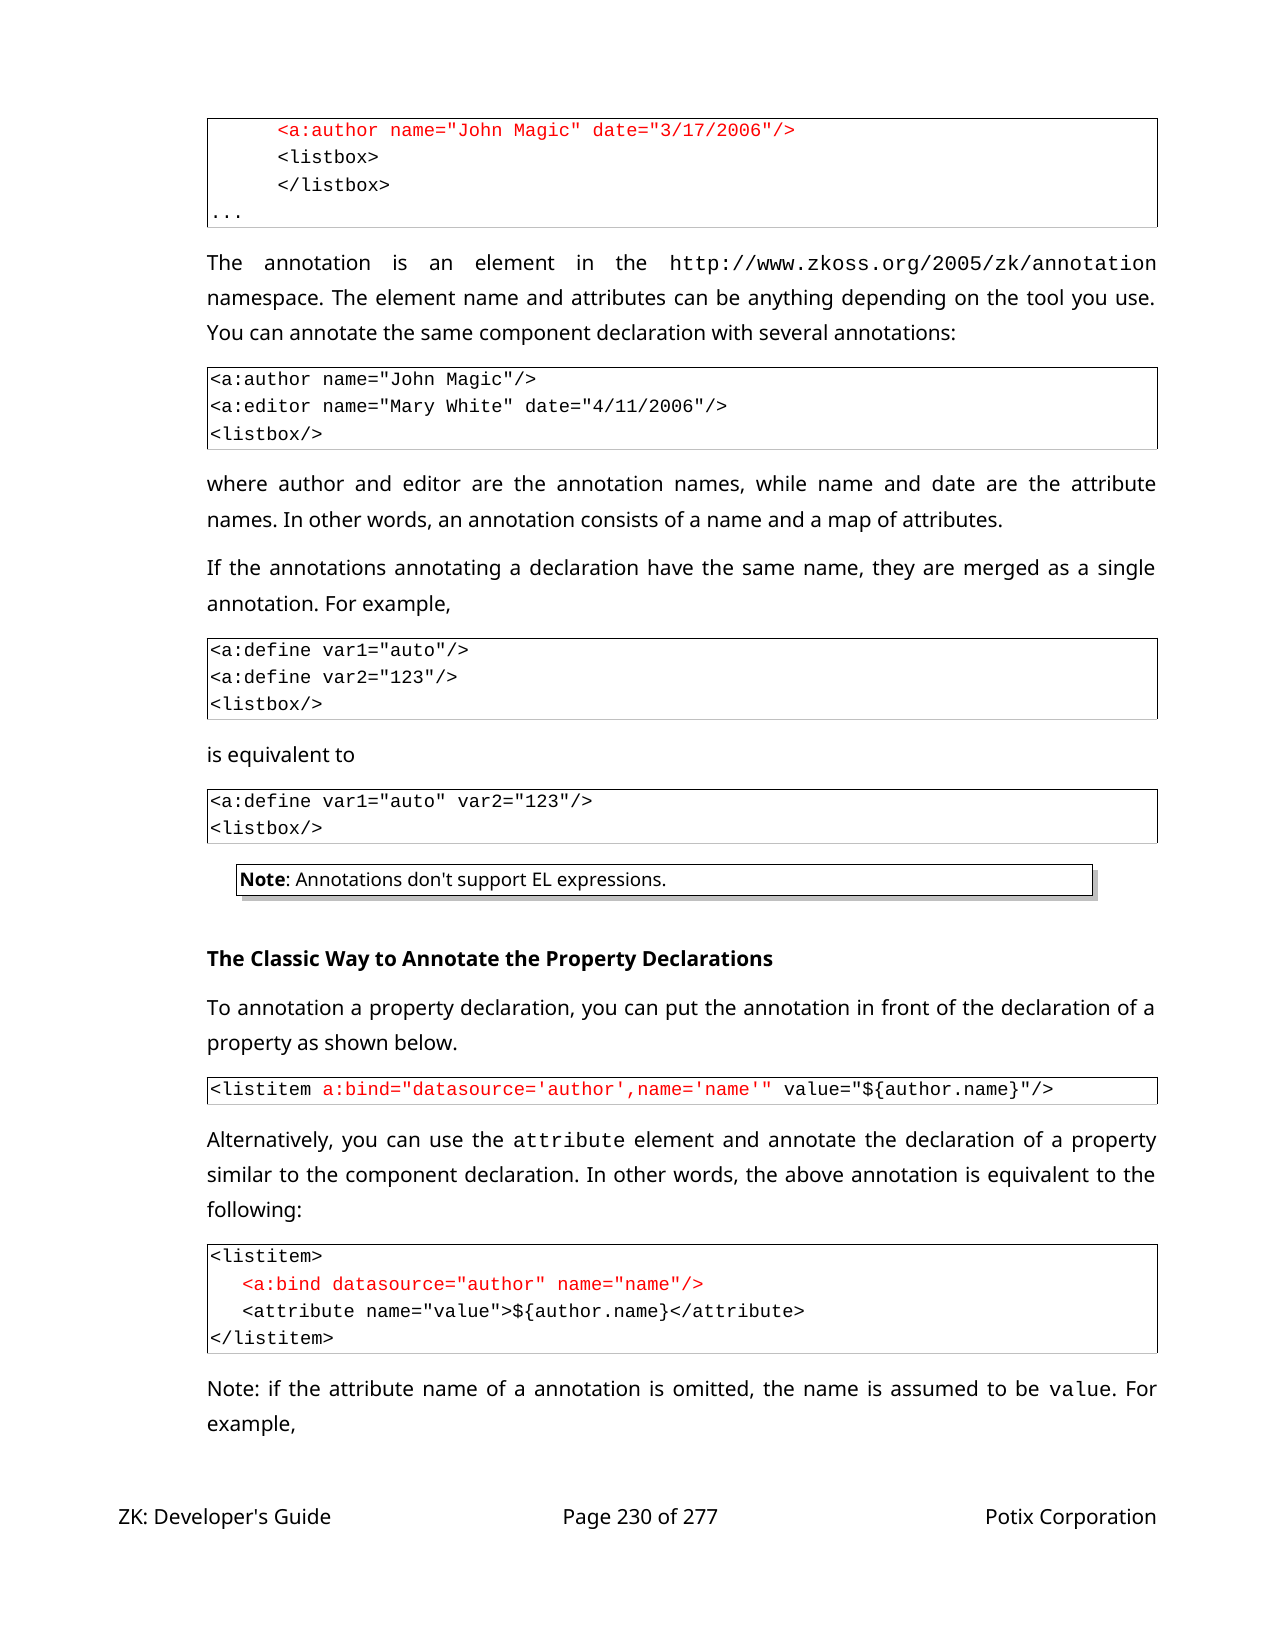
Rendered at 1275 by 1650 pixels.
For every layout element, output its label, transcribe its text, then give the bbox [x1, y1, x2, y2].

text <listbox/> [208, 692, 1157, 719]
text <a:author name="John Magic" date="3/17/2006"/> [208, 119, 1157, 142]
text <listbox/> [208, 816, 1157, 843]
text </listitem> [208, 1326, 1157, 1353]
text <a:bind datasource="author" name="name"/> [208, 1271, 1157, 1296]
text <listitem> [208, 1245, 1157, 1268]
text If the annotations annotating a declaration have the same name, they are merged as a single annotation. For example, [207, 553, 1157, 617]
subtitle The Classic Way to Annotate the Property Declarations [207, 944, 1157, 972]
text <a:define var1="auto"/> [208, 639, 1157, 662]
text <listbox> [208, 145, 1157, 169]
text <listitem a:bind="datasource='author',name='name'" value="${author.name}"/> [208, 1078, 1157, 1104]
text Note: if the attribute name of a annotation is omitted, the name is assumed to be value. For example, [207, 1374, 1157, 1437]
text </listbox> [208, 172, 1157, 197]
text is equivalent to [207, 740, 1157, 768]
text where author and editor are the annotation names, while name and date are the attribute names. In other words, an annotation consists of a name and a map of attributes. [207, 469, 1157, 533]
text The annotation is an element in the http://www.zkoss.org/2005/zk/annotation namespace. The element name and attributes can be anything depending on the tool you use. You can annotate the same component declaration with several annotations: [207, 248, 1157, 347]
text <listbox/> [208, 422, 1157, 449]
text <a:editor name="Mary White" date="4/11/2006"/> [208, 394, 1157, 419]
text Note: Annotations don't support EL expressions. [237, 865, 1092, 895]
text ... [208, 200, 1157, 227]
text To annotation a property declaration, you can put the annotation in front of the declaration of a property as shown below. [207, 993, 1157, 1056]
text <attribute name="value">${author.name}</attribute> [208, 1299, 1157, 1323]
text <a:define var2="123"/> [208, 665, 1157, 689]
text <a:define var1="auto" var2="123"/> [208, 790, 1157, 813]
text Alternatively, you can use the attribute element and annotate the declaration of a property similar to the component declaration. In other words, the above annotation is equivalent to the following: [207, 1125, 1157, 1224]
text <a:author name="John Magic"/> [208, 368, 1157, 391]
